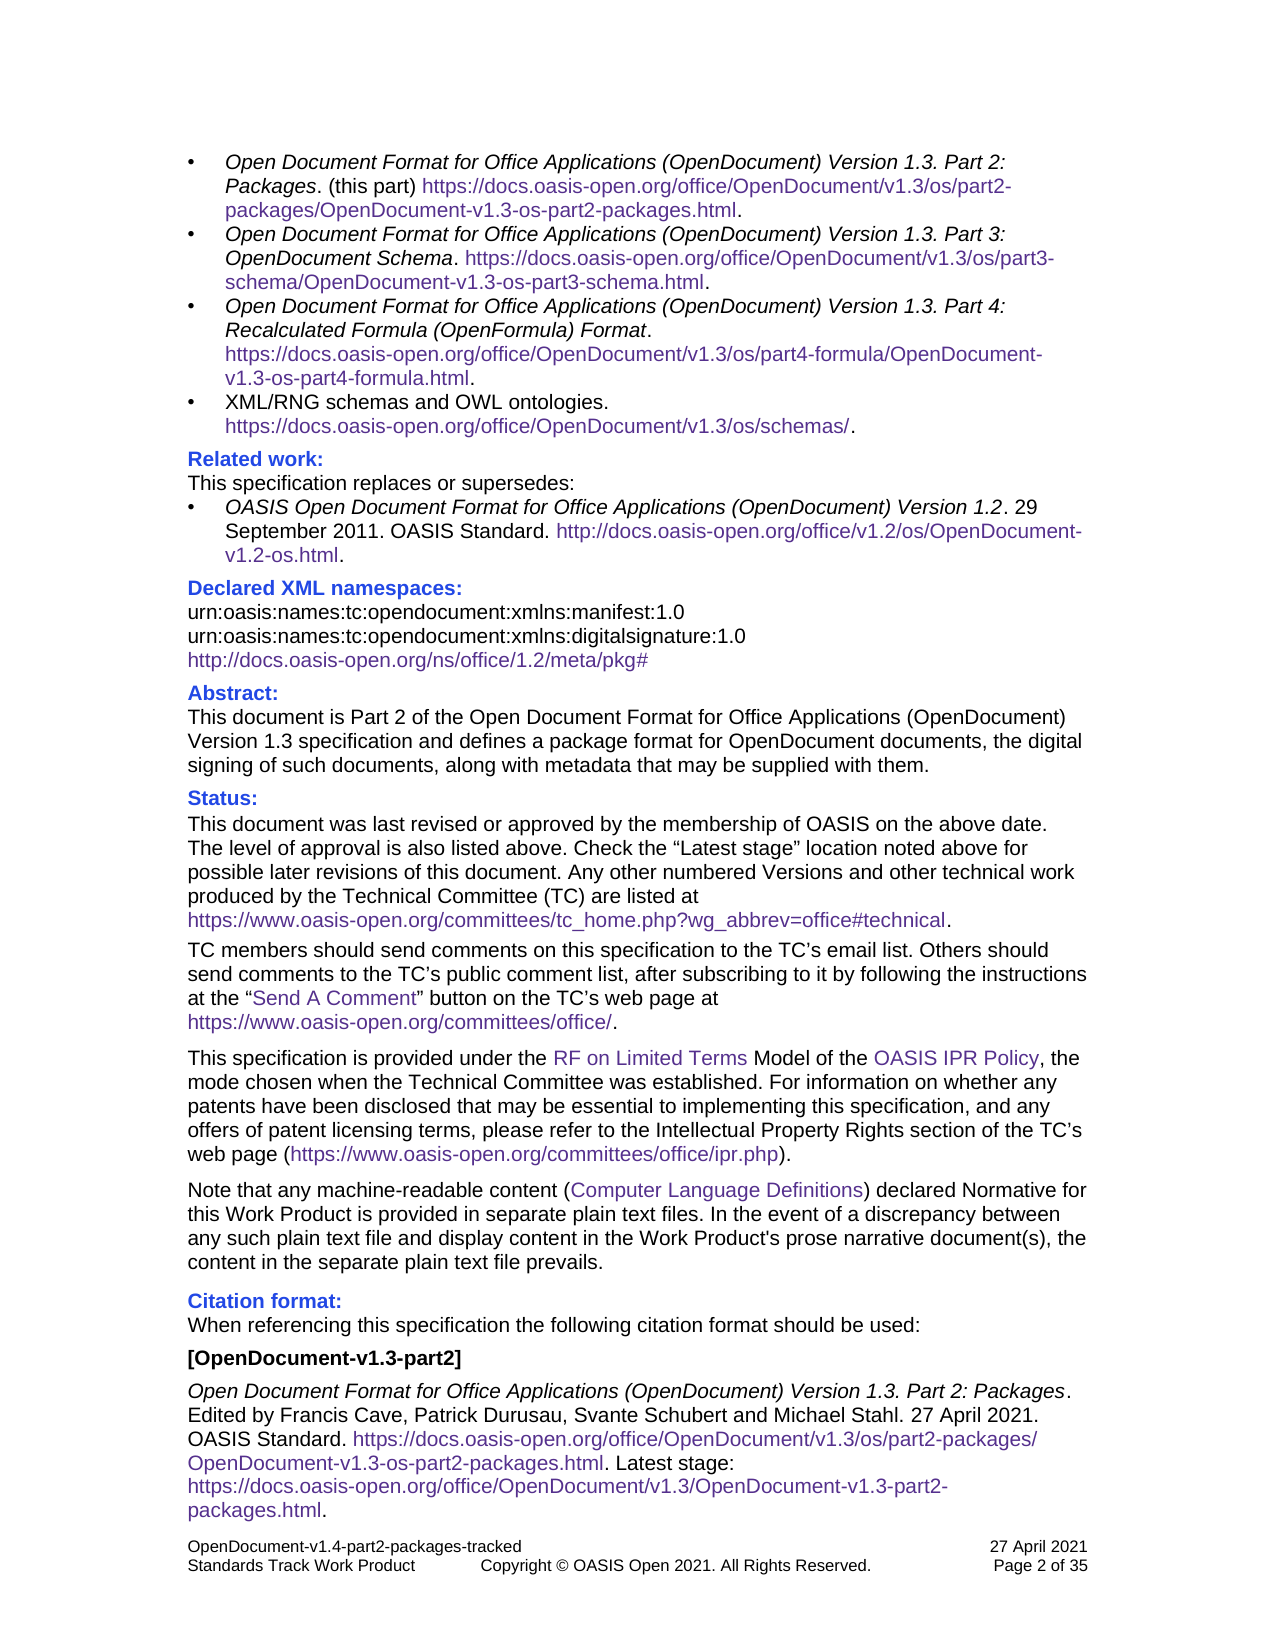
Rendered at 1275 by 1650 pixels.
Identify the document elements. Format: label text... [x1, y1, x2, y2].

title urn:oasis:names:tc:opendocument:xmlns:digitalsignature:1.0 [187, 624, 1088, 648]
title This specification replaces or supersedes: [187, 471, 1088, 495]
text This specification is provided under the RF on Limited Terms Model of the OASIS IPR Policy, the mode chosen when the Technical Committee was established. For information on whether any patents have been disclosed that may be essential to implementing this specification, and any offers of patent licensing terms, please refer to the Intellectual Property Rights section of the TC’s web page (https://www.oasis-open.org/committees/office/ipr.php). [187, 1046, 1088, 1166]
title urn:oasis:names:tc:opendocument:xmlns:manifest:1.0 [187, 600, 1088, 624]
text This document was last revised or approved by the membership of OASIS on the above date. The level of approval is also listed above. Check the “Latest stage” location noted above for possible later revisions of this document. Any other numbered Versions and other technical work produced by the Technical Committee (TC) are listed at https://www.oasis-open.org/committees/tc_home.php?wg_abbrev=office#technical. [187, 812, 1088, 932]
list Open Document Format for Office Applications (OpenDocument) Version 1.3. Part 2: Packages. (this part) https://docs.oasis-open.org/office/OpenDocument/v1.3/os/part2-packages/OpenDocument-v1.3-os-part2-packages.html. [187, 150, 1088, 222]
text Open Document Format for Office Applications (OpenDocument) Version 1.3. Part 2: Packages. Edited by Francis Cave, Patrick Durusau, Svante Schubert and Michael Stahl. 27 April 2021. OASIS Standard. https://docs.oasis-open.org/office/OpenDocument/v1.3/os/part2-packages/OpenDocument-v1.3-os-part2-packages.html. Latest stage: https://docs.oasis-open.org/office/OpenDocument/v1.3/OpenDocument-v1.3-part2-packages.html. [187, 1378, 1088, 1522]
text This document is Part 2 of the Open Document Format for Office Applications (OpenDocument) Version 1.3 specification and defines a package format for OpenDocument documents, the digital signing of such documents, along with metadata that may be supplied with them. [187, 704, 1088, 776]
title http://docs.oasis-open.org/ns/office/1.2/meta/pkg# [187, 648, 1088, 672]
text Note that any machine-readable content (Computer Language Definitions) declared Normative for this Work Product is provided in separate plain text files. In the event of a discrepancy between any such plain text file and display content in the Work Product's prose narrative document(s), the content in the separate plain text file prevails. [187, 1178, 1088, 1274]
title When referencing this specification the following citation format should be used: [187, 1313, 1088, 1337]
list Open Document Format for Office Applications (OpenDocument) Version 1.3. Part 4: Recalculated Formula (OpenFormula) Format. https://docs.oasis-open.org/office/OpenDocument/v1.3/os/part4-formula/OpenDocument-v1.3-os-part4-formula.html. [187, 294, 1088, 390]
list XML/RNG schemas and OWL ontologies. https://docs.oasis-open.org/office/OpenDocument/v1.3/os/schemas/. [187, 390, 1088, 438]
title Related work: [187, 447, 1088, 471]
text TC members should send comments on this specification to the TC’s email list. Others should send comments to the TC’s public comment list, after subscribing to it by following the instructions at the “Send A Comment” button on the TC’s web page at https://www.oasis-open.org/committees/office/. [187, 938, 1088, 1034]
title Declared XML namespaces: [187, 576, 1088, 600]
list OASIS Open Document Format for Office Applications (OpenDocument) Version 1.2. 29 September 2011. OASIS Standard. http://docs.oasis-open.org/office/v1.2/os/OpenDocument-v1.2-os.html. [187, 495, 1088, 567]
title Status: [187, 785, 1088, 809]
title Abstract: [187, 681, 1088, 704]
list Open Document Format for Office Applications (OpenDocument) Version 1.3. Part 3: OpenDocument Schema. https://docs.oasis-open.org/office/OpenDocument/v1.3/os/part3-schema/OpenDocument-v1.3-os-part3-schema.html. [187, 222, 1088, 294]
title [OpenDocument-v1.3-part2] [187, 1346, 1088, 1369]
title Citation format: [187, 1289, 1088, 1313]
